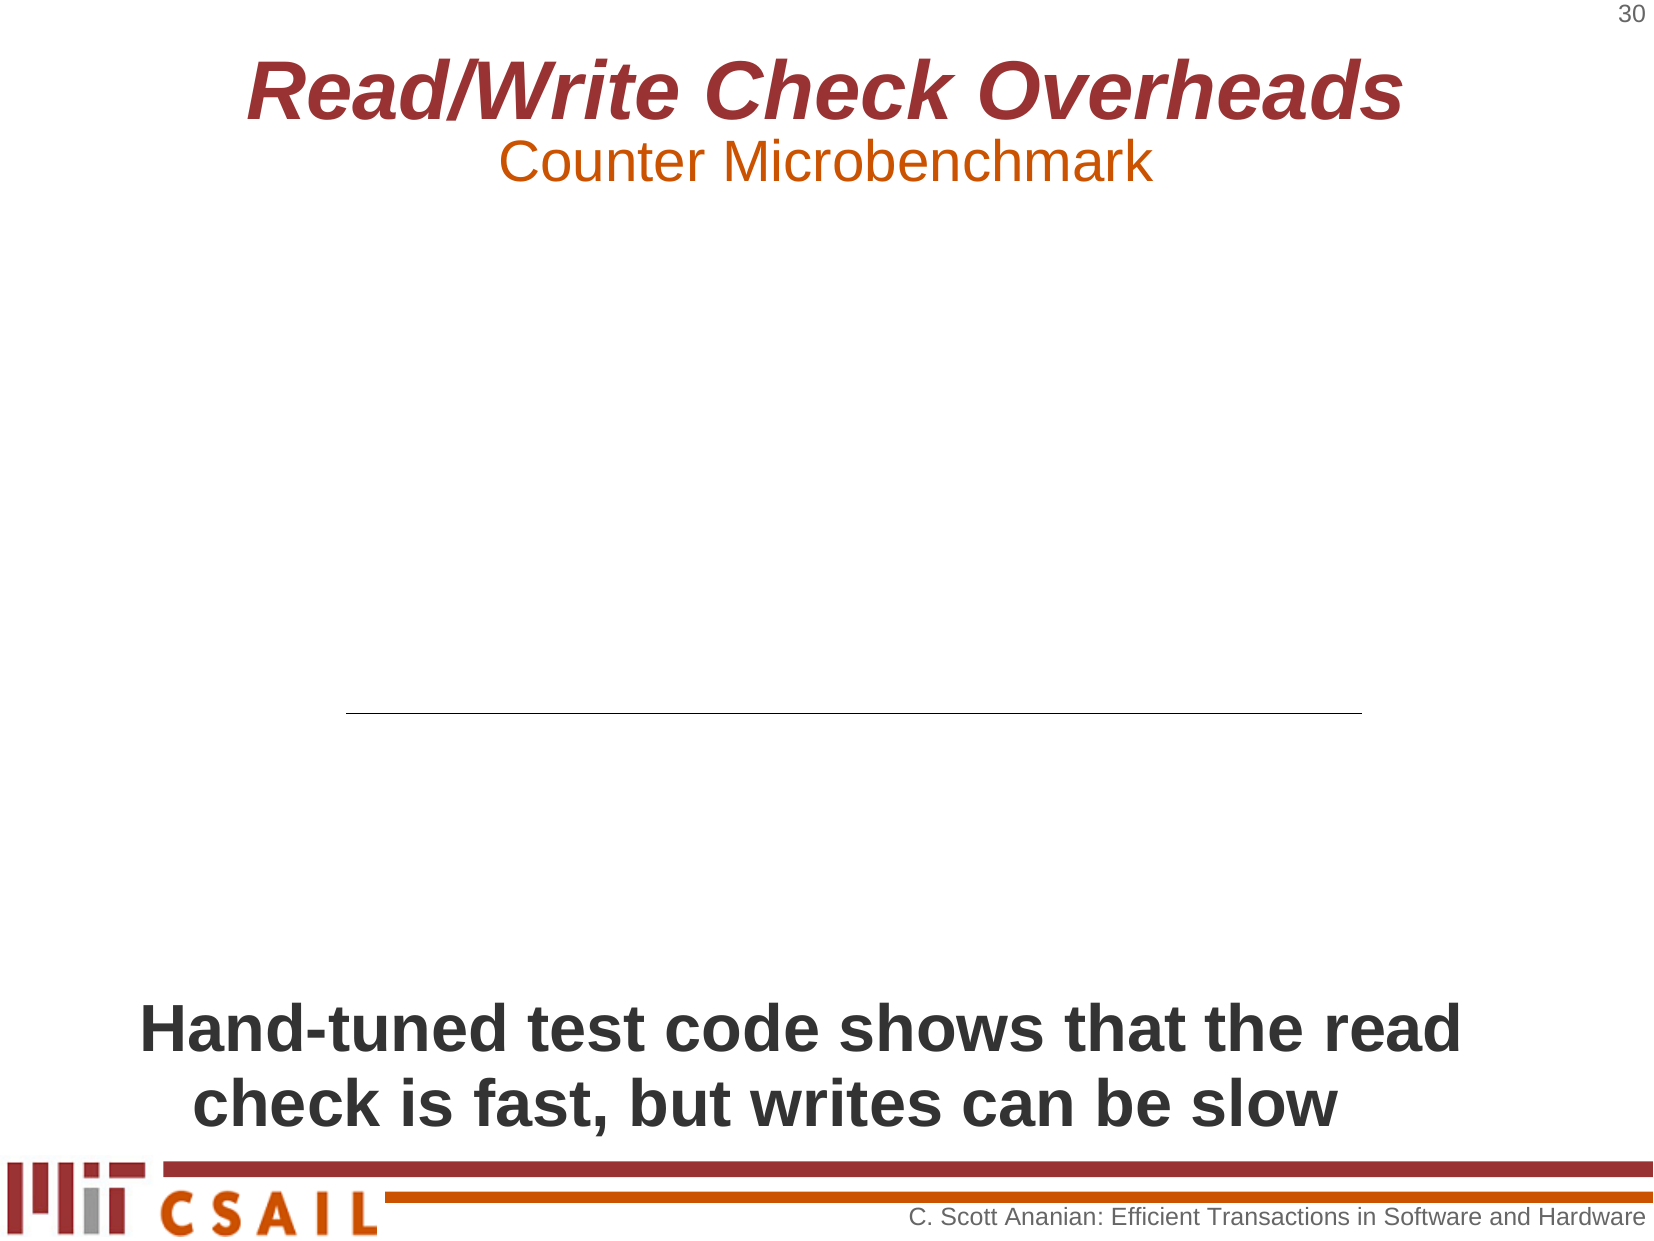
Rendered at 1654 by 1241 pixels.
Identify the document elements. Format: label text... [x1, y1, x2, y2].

list Hand-tuned test code shows that the read check is fast, but writes can be slow [121, 990, 1538, 1240]
picture [289, 206, 1364, 980]
text_box Counter Microbenchmark [498, 128, 1155, 194]
picture [0, 1155, 121, 1237]
title Read/Write Check Overheads [52, 28, 1601, 153]
